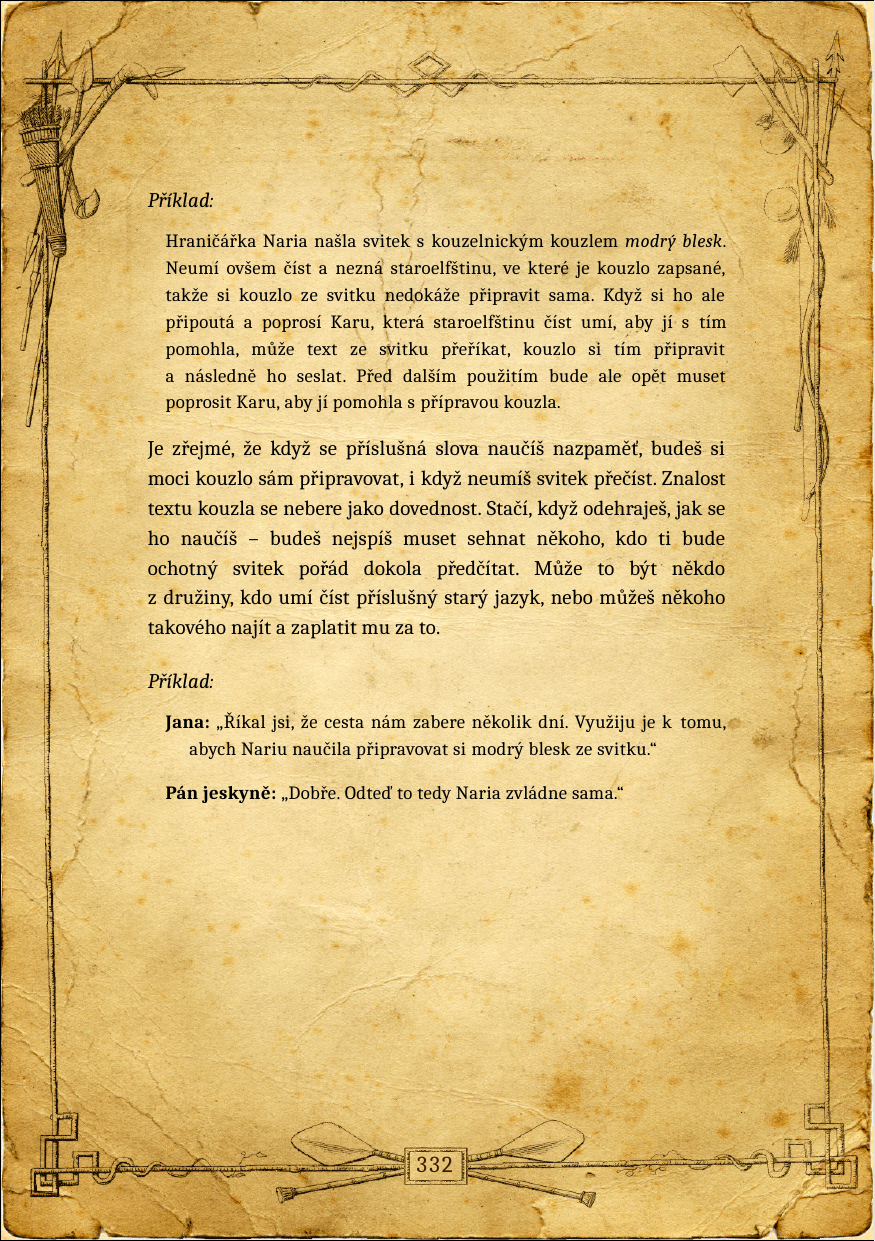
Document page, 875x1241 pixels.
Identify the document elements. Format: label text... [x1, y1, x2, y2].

text Jana: „Říkal jsi, že cesta nám zabere několik dní. Využiju je k⁠ tomu, abych Nariu naučila připravovat si modrý blesk ze svitku.“ [165, 711, 726, 759]
text Příklad: [148, 669, 726, 693]
text Příklad: [148, 189, 726, 213]
text Je zřejmé, že když se příslušná slova naučíš nazpaměť, budeš si moci kouzlo sám připravovat, i⁠ když neumíš svitek přečíst. Znalost textu kouzla se nebere jako dovednost. Stačí, když odehraješ, jak se ho naučíš – budeš nejspíš muset sehnat někoho, kdo ti bude ochotný svitek pořád dokola předčítat. Může to být někdo z⁠ družiny, kdo umí číst příslušný starý jazyk, nebo můžeš někoho takového najít a⁠ zaplatit mu za to. [148, 437, 726, 640]
picture [1, 1, 874, 1240]
text Hraničářka Naria našla svitek s⁠ kouzelnickým kouzlem modrý blesk. Neumí ovšem číst a⁠ nezná staroelfštinu, ve které je kouzlo zapsané, takže si kouzlo ze svitku nedokáže připravit sama. Když si ho ale připoutá a⁠ poprosí Karu, která staroelfštinu číst umí, aby jí s⁠ tím pomohla, může text ze svitku přeříkat, kouzlo si tím připravit a⁠ následně ho seslat. Před dalším použitím bude ale opět muset poprosit Karu, aby jí pomohla s⁠ přípravou kouzla. [165, 231, 726, 413]
text Pán jeskyně: „Dobře. Odteď to tedy Naria zvládne sama.“ [165, 783, 726, 804]
